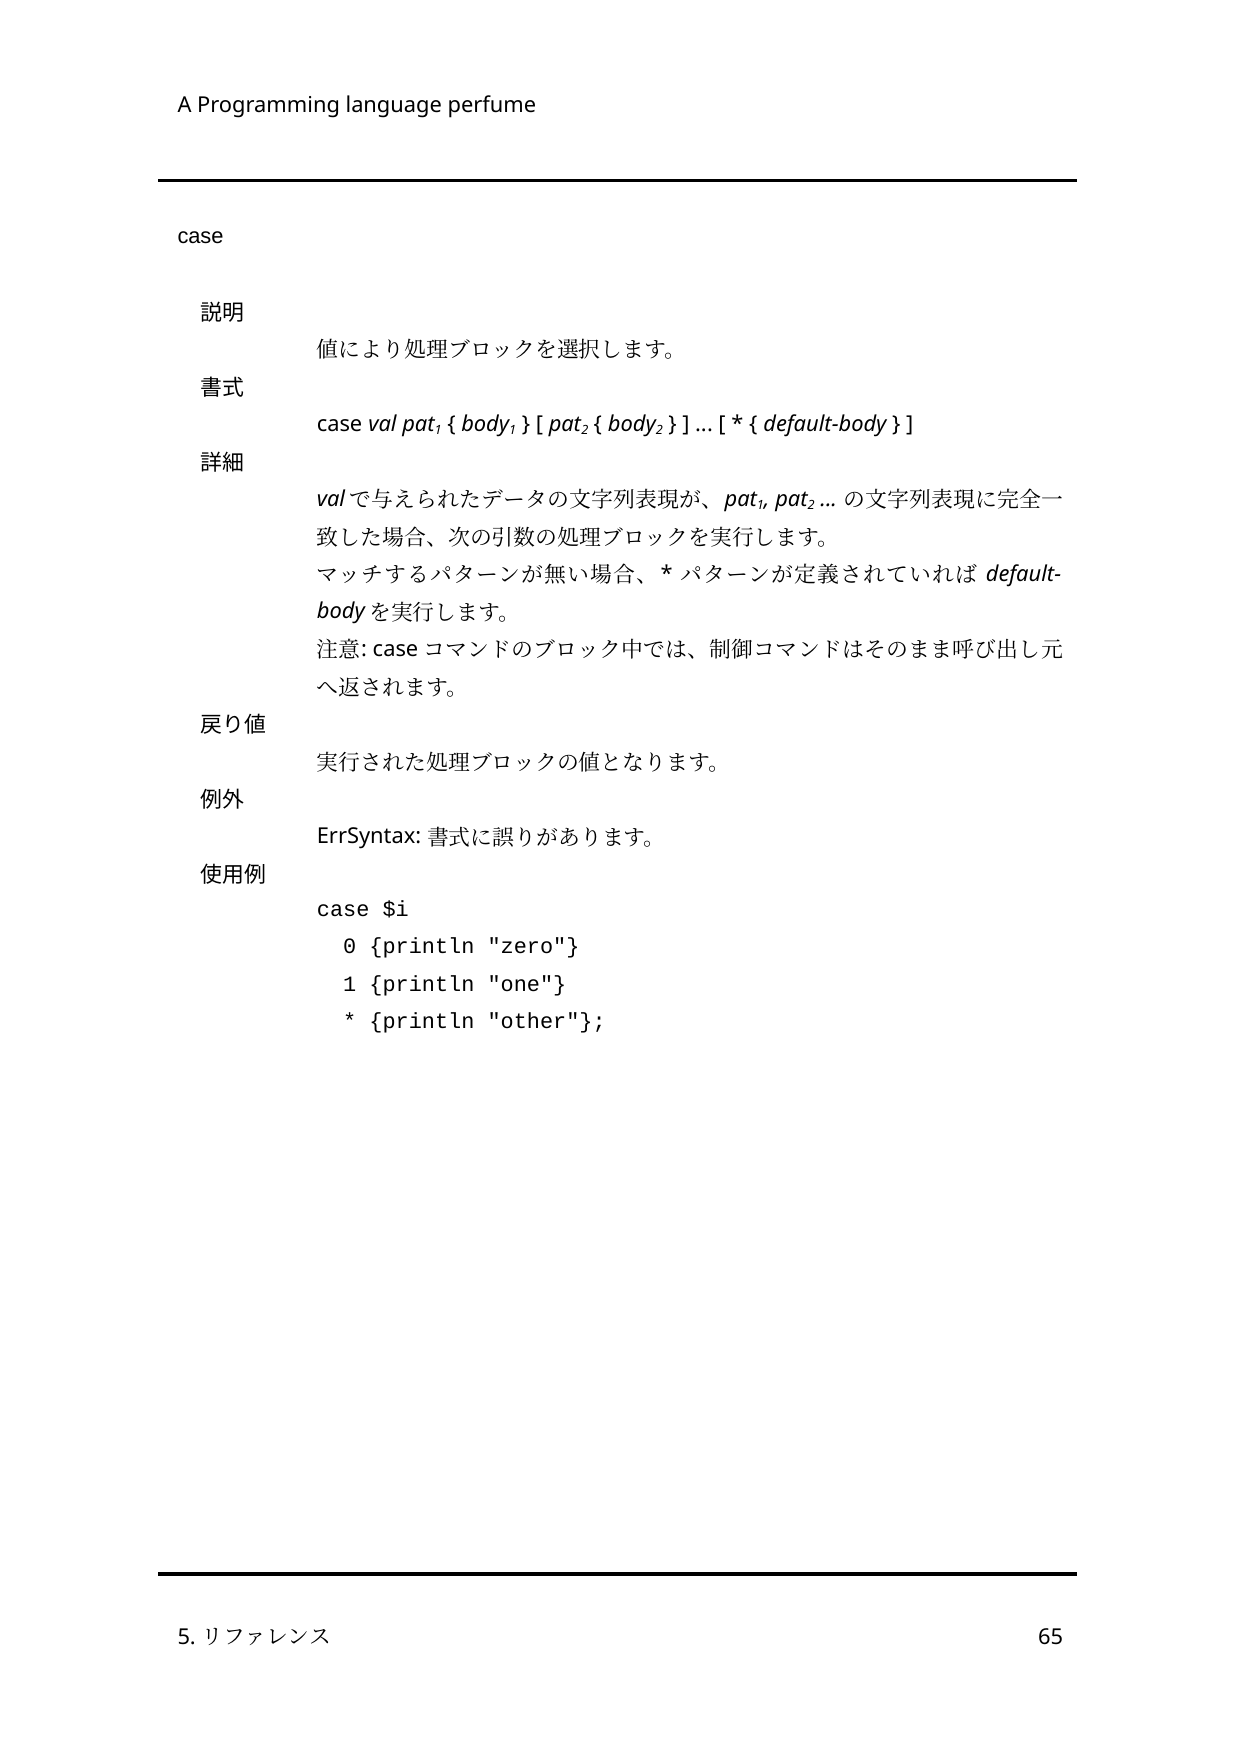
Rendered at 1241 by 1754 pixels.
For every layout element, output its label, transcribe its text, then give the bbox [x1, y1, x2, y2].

table_cell ErrSyntax: 書式に誤りがあります。 [317, 779, 1063, 854]
table_cell case val pat1 { body1 } [ pat2 { body2 } ] ... [ * { default-body } ] [317, 367, 1063, 442]
table_cell valで与えられたデータの文字列表現が、pat1, pat2 ... の文字列表現に完全一致した場合、次の引数の処理ブロックを実行します。 マッチするパターンが無い場合、* パターンが定義されていれば default-bodyを実行します。 注意: caseコマンドのブロック中では、制御コマンドはそのまま呼び出し元へ返されます。 [317, 442, 1063, 704]
subtitle case [177, 217, 1063, 254]
table_header 値により処理ブロックを選択します。 [317, 292, 1063, 367]
table_cell 書式 [200, 367, 317, 442]
table_cell 戻り値 [200, 704, 317, 779]
table_cell 詳細 [200, 442, 317, 704]
table_cell 例外 [200, 779, 317, 854]
table_header 説明 [200, 292, 317, 367]
table_cell 実行された処理ブロックの値となります。 [317, 704, 1063, 779]
table_cell case $i 0 {println "zero"} 1 {println "one"} * {println "other"}; [317, 854, 1063, 1042]
table_cell 使用例 [200, 854, 317, 1042]
